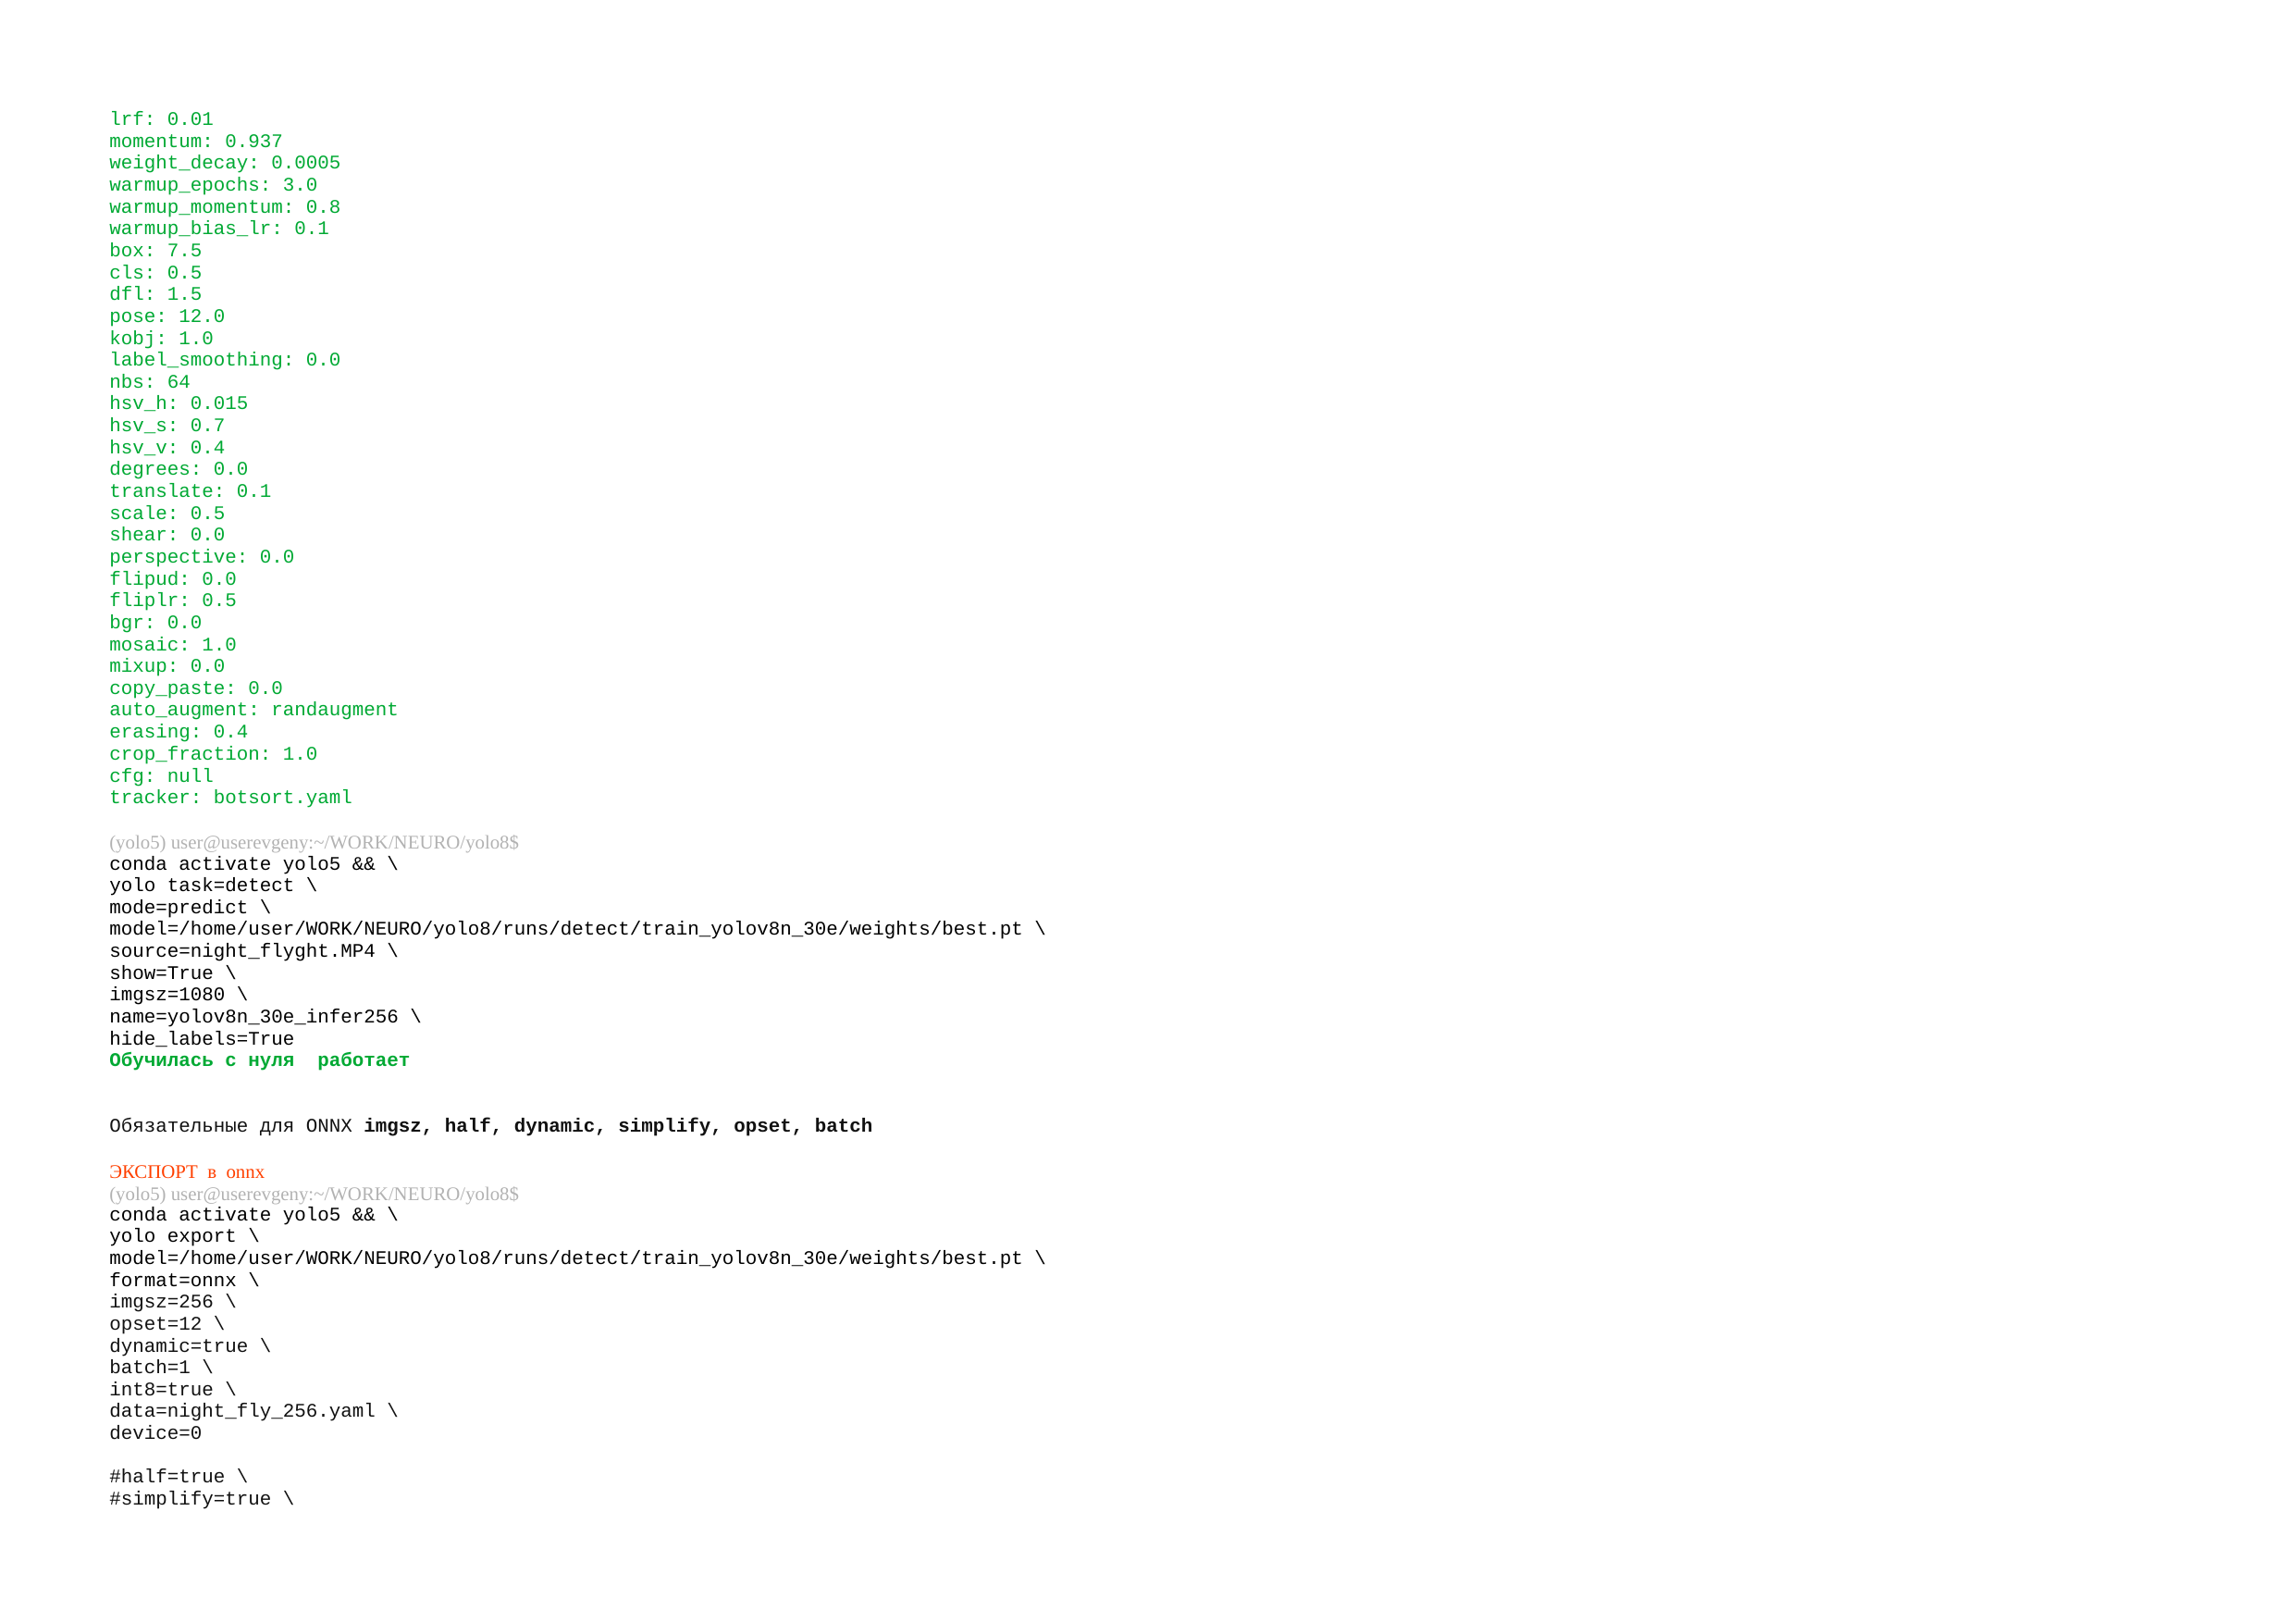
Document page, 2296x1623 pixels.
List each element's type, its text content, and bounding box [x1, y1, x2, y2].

text (yolo5) user@userevgeny:~/WORK/NEURO/yolo8$ [109, 831, 2186, 853]
text name=yolov8n_30e_infer256 \ [109, 1007, 2186, 1029]
text degrees: 0.0 [109, 459, 2186, 481]
text bgr: 0.0 [109, 613, 2186, 635]
text #simplify=true \ [109, 1489, 2186, 1511]
text (yolo5) user@userevgeny:~/WORK/NEURO/yolo8$ [109, 1183, 2186, 1205]
text fliplr: 0.5 [109, 590, 2186, 613]
text warmup_momentum: 0.8 [109, 197, 2186, 218]
text box: 7.5 [109, 241, 2186, 263]
text model=/home/user/WORK/NEURO/yolo8/runs/detect/train_yolov8n_30e/weights/best.pt \ [109, 1248, 2186, 1270]
text label_smoothing: 0.0 [109, 350, 2186, 372]
text hide_labels=True [109, 1029, 2186, 1050]
text model=/home/user/WORK/NEURO/yolo8/runs/detect/train_yolov8n_30e/weights/best.pt \ [109, 919, 2186, 941]
text warmup_epochs: 3.0 [109, 175, 2186, 197]
text lrf: 0.01 [109, 109, 2186, 131]
text device=0 [109, 1423, 2186, 1445]
text dfl: 1.5 [109, 284, 2186, 306]
text imgsz=1080 \ [109, 985, 2186, 1007]
text data=night_fly_256.yaml \ [109, 1401, 2186, 1423]
text hsv_s: 0.7 [109, 415, 2186, 438]
text weight_decay: 0.0005 [109, 153, 2186, 175]
text source=night_flyght.MP4 \ [109, 941, 2186, 963]
text erasing: 0.4 [109, 722, 2186, 744]
text hsv_v: 0.4 [109, 438, 2186, 459]
text nbs: 64 [109, 372, 2186, 394]
text perspective: 0.0 [109, 547, 2186, 569]
text format=onnx \ [109, 1270, 2186, 1292]
text imgsz=256 \ [109, 1292, 2186, 1314]
text cls: 0.5 [109, 263, 2186, 284]
text tracker: botsort.yaml [109, 787, 2186, 810]
text batch=1 \ [109, 1357, 2186, 1380]
text translate: 0.1 [109, 481, 2186, 503]
text warmup_bias_lr: 0.1 [109, 218, 2186, 241]
text pose: 12.0 [109, 306, 2186, 328]
text crop_fraction: 1.0 [109, 744, 2186, 765]
text flipud: 0.0 [109, 569, 2186, 590]
text mixup: 0.0 [109, 656, 2186, 678]
text Обязательные для ONNX imgsz, half, dynamic, simplify, opset, batch [109, 1116, 2186, 1138]
text #half=true \ [109, 1467, 2186, 1489]
text kobj: 1.0 [109, 328, 2186, 350]
text conda activate yolo5 && \ [109, 1205, 2186, 1226]
text auto_augment: randaugment [109, 700, 2186, 722]
text show=True \ [109, 963, 2186, 985]
text Обучилась с нуля работает [109, 1050, 2186, 1072]
text yolo task=detect \ [109, 875, 2186, 898]
text ЭКСПОРТ в onnx [109, 1159, 2186, 1183]
text hsv_h: 0.015 [109, 394, 2186, 415]
text copy_paste: 0.0 [109, 678, 2186, 700]
text cfg: null [109, 765, 2186, 787]
text momentum: 0.937 [109, 131, 2186, 153]
text scale: 0.5 [109, 503, 2186, 525]
text mosaic: 1.0 [109, 635, 2186, 656]
text yolo export \ [109, 1226, 2186, 1248]
text shear: 0.0 [109, 525, 2186, 547]
text mode=predict \ [109, 898, 2186, 919]
text dynamic=true \ [109, 1335, 2186, 1357]
text int8=true \ [109, 1380, 2186, 1401]
text conda activate yolo5 && \ [109, 853, 2186, 875]
text opset=12 \ [109, 1314, 2186, 1335]
